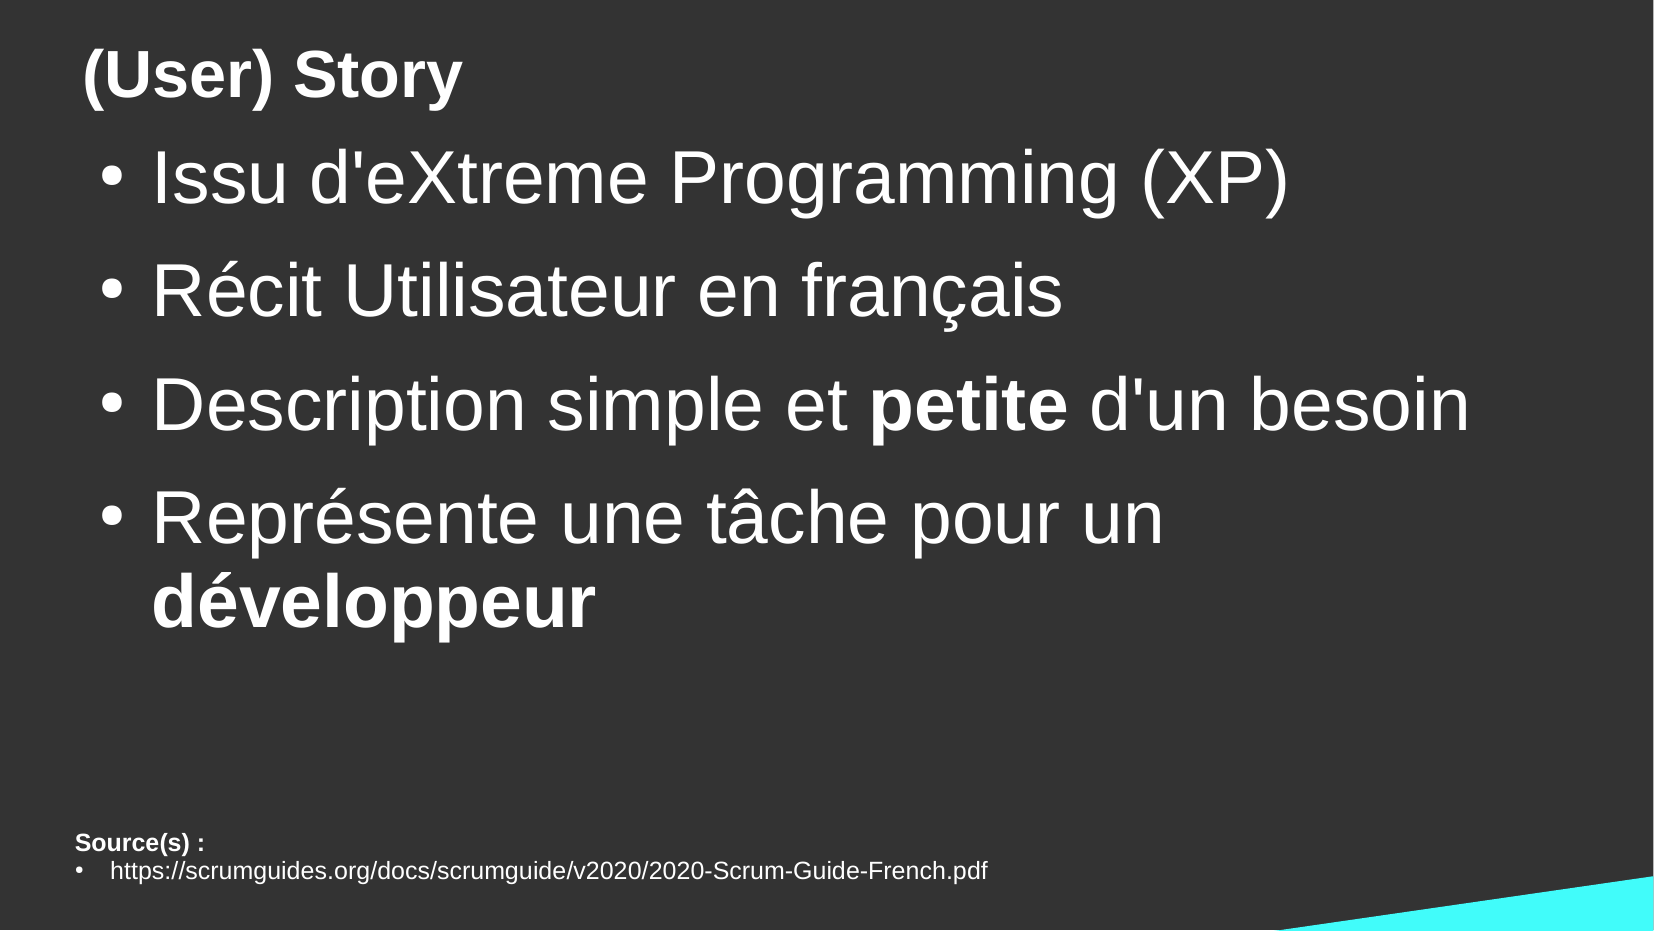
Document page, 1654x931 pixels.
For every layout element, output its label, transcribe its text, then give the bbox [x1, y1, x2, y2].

title (User) Story [82, 37, 1571, 122]
text_box [1273, 876, 1654, 931]
list Issu d'eXtreme Programming (XP) Récit Utilisateur en français Description simple et petite d'un besoin Représente une tâche pour un développeur [80, 135, 1620, 777]
text_box Source(s) : https://scrumguides.org/docs/scrumguide/v2020/2020-Scrum-Guide-French.pdf [60, 821, 1546, 921]
